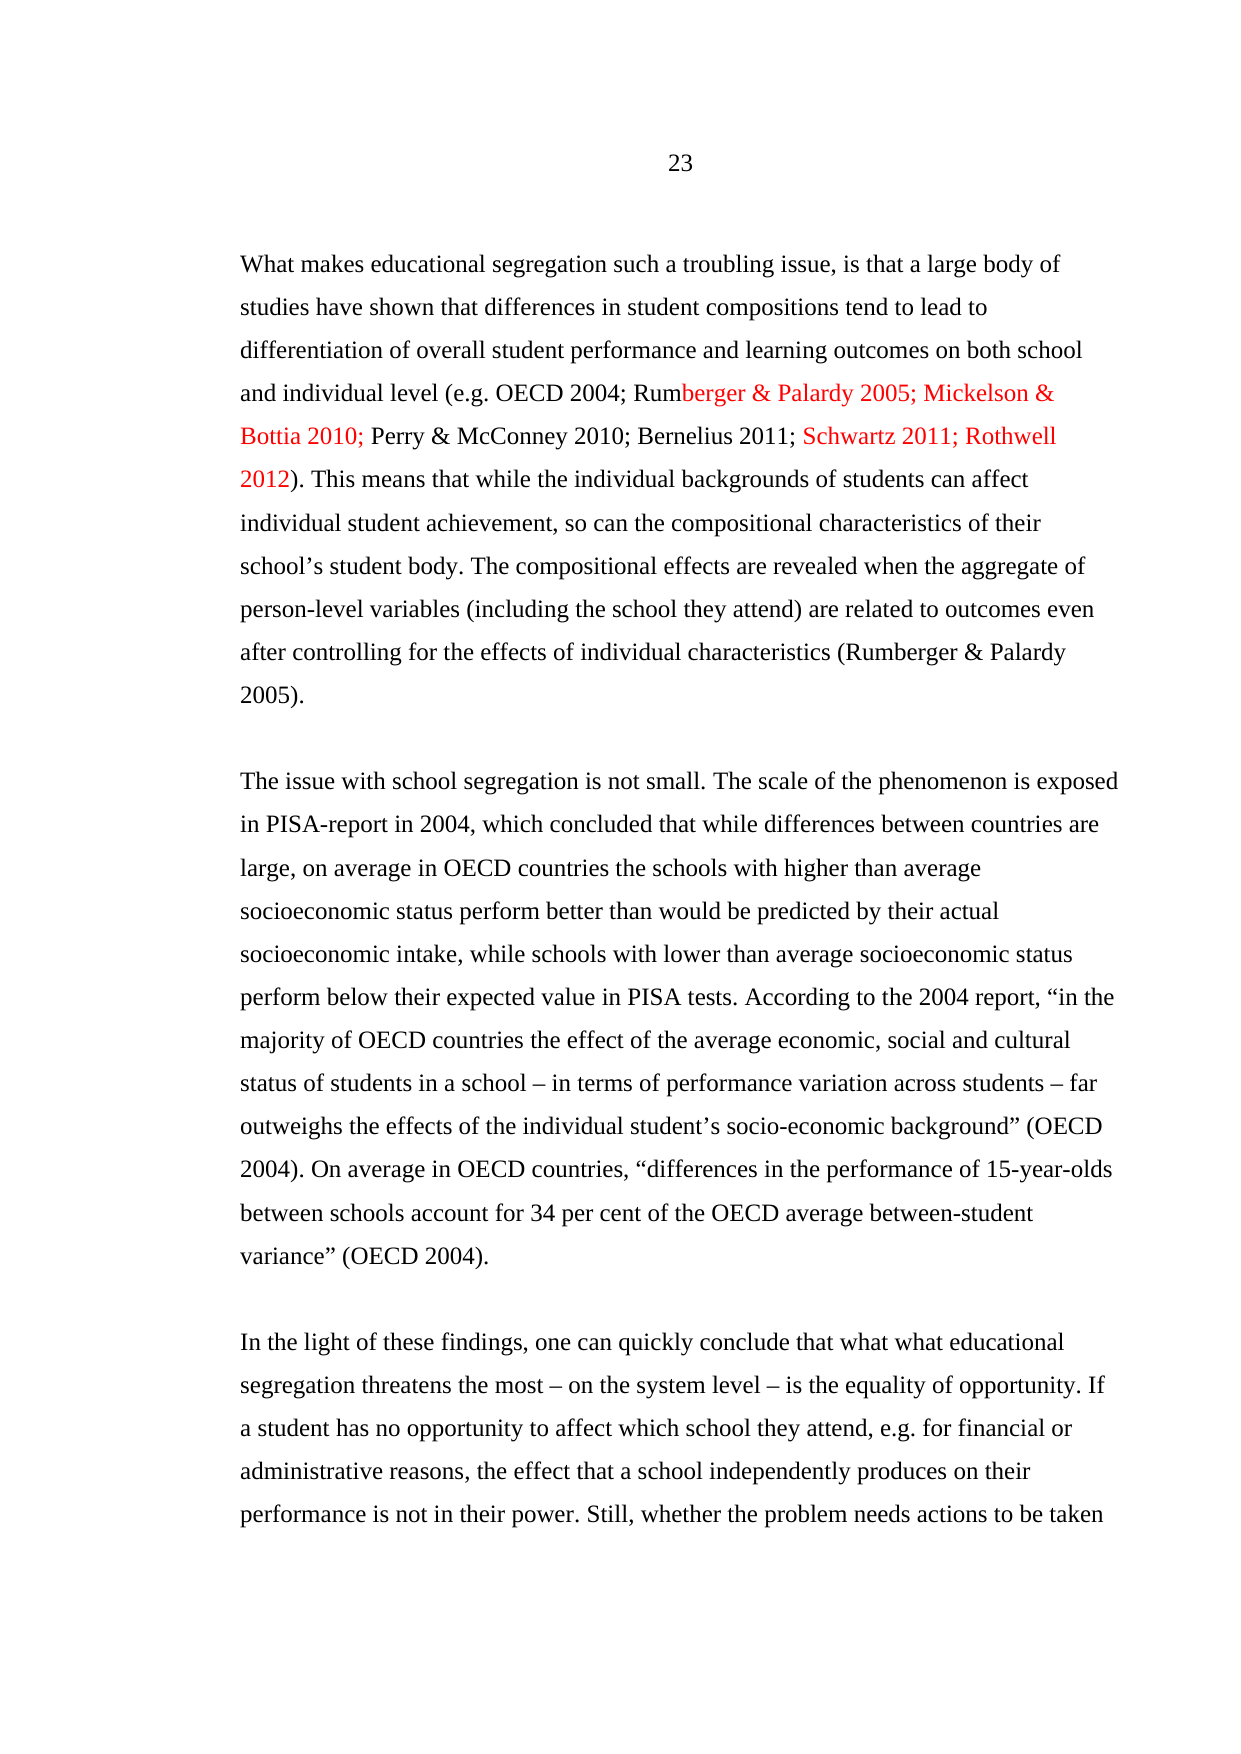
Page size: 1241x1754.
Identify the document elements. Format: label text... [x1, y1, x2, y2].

text In the light of these findings, one can quickly conclude that what what educational segregation threatens the most – on the system level – is the equality of opportunity. If a student has no opportunity to affect which school they attend, e.g. for financial or administrative reasons, the effect that a school independently produces on their performance is not in their power. Still, whether the problem needs actions to be taken [240, 1327, 1121, 1528]
text What makes educational segregation such a troubling issue, is that a large body of studies have shown that differences in student compositions tend to lead to differentiation of overall student performance and learning outcomes on both school and individual level (e.g. OECD 2004; Rumberger & Palardy 2005; Mickelson & Bottia 2010; Perry & McConney 2010; Bernelius 2011; Schwartz 2011; Rothwell 2012). This means that while the individual backgrounds of students can affect individual student achievement, so can the compositional characteristics of their school’s student body. The compositional effects are revealed when the aggregate of person-level variables (including the school they attend) are related to outcomes even after controlling for the effects of individual characteristics (Rumberger & Palardy 2005). [240, 249, 1121, 709]
text The issue with school segregation is not small. The scale of the phenomenon is exposed in PISA-report in 2004, which concluded that while differences between countries are large, on average in OECD countries the schools with higher than average socioeconomic status perform better than would be predicted by their actual socioeconomic intake, while schools with lower than average socioeconomic status perform below their expected value in PISA tests. According to the 2004 report, “in the majority of OECD countries the effect of the average economic, social and cultural status of students in a school – in terms of performance variation across students – far outweighs the effects of the individual student’s socio-economic background” (OECD 2004). On average in OECD countries, “differences in the performance of 15-year-olds between schools account for 34 per cent of the OECD average between-student variance” (OECD 2004). [240, 766, 1121, 1269]
